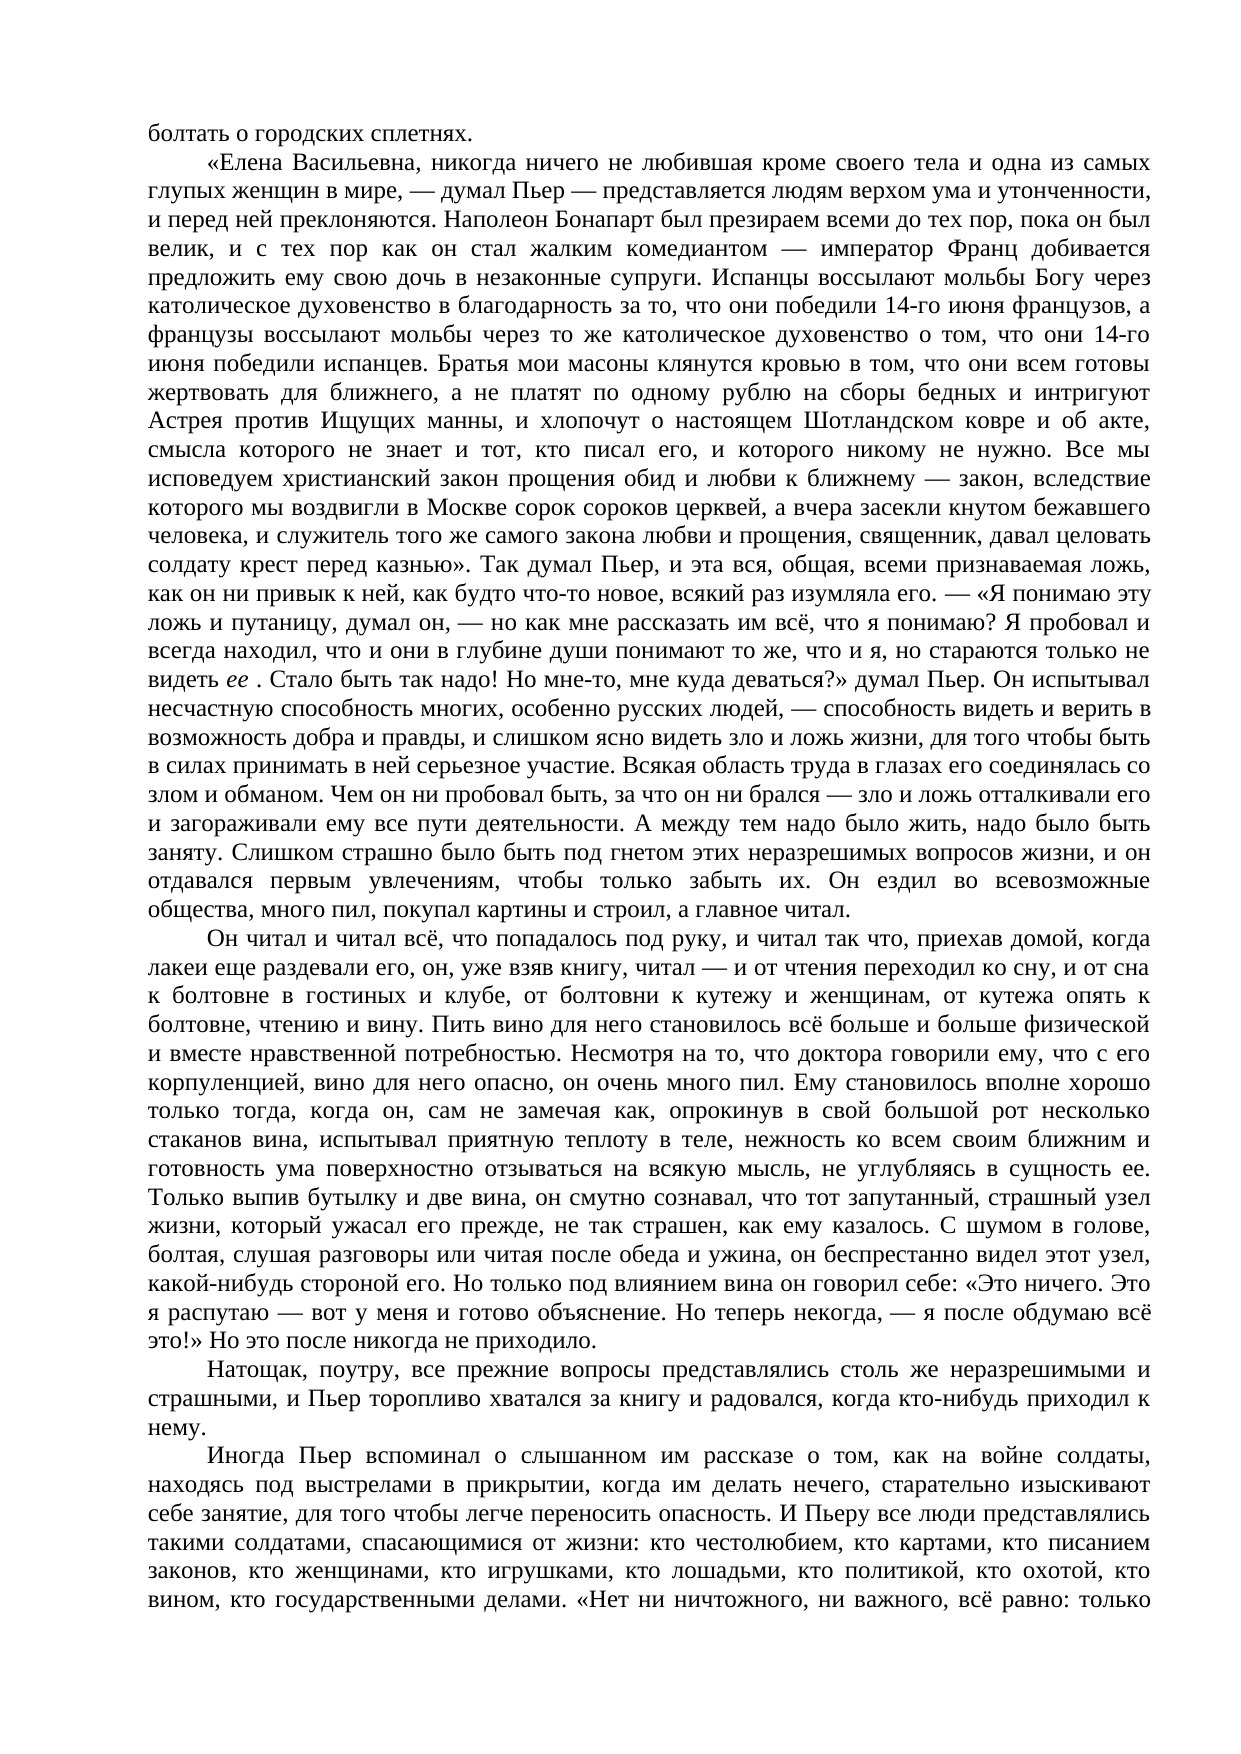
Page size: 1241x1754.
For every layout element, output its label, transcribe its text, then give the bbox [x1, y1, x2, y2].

text Натощак, поутру, все прежние вопросы представлялись столь же неразрешимыми и страшными, и Пьер торопливо хватался за книгу и радовался, когда кто-нибудь приходил к нему. [148, 1354, 1152, 1441]
text болтать о городских сплетнях. [148, 118, 1152, 147]
text Он читал и читал всё, что попадалось под руку, и читал так что, приехав домой, когда лакеи еще раздевали его, он, уже взяв книгу, читал — и от чтения переходил ко сну, и от сна к болтовне в гостиных и клубе, от болтовни к кутежу и женщинам, от кутежа опять к болтовне, чтению и вину. Пить вино для него становилось всё больше и больше физической и вместе нравственной потребностью. Несмотря на то, что доктора говорили ему, что с его корпуленцией, вино для него опасно, он очень много пил. Ему становилось вполне хорошо только тогда, когда он, сам не замечая как, опрокинув в свой большой рот несколько стаканов вина, испытывал приятную теплоту в теле, нежность ко всем своим ближним и готовность ума поверхностно отзываться на всякую мысль, не углубляясь в сущность ее. Только выпив бутылку и две вина, он смутно сознавал, что тот запутанный, страшный узел жизни, который ужасал его прежде, не так страшен, как ему казалось. С шумом в голове, болтая, слушая разговоры или читая после обеда и ужина, он беспрестанно видел этот узел, какой-нибудь стороной его. Но только под влиянием вина он говорил себе: «Это ничего. Это я распутаю — вот у меня и готово объяснение. Но теперь некогда, — я после обдумаю всё это!» Но это после никогда не приходило. [148, 923, 1152, 1354]
text «Елена Васильевна, никогда ничего не любившая кроме своего тела и одна из самых глупых женщин в мире, — думал Пьер — представляется людям верхом ума и утонченности, и перед ней преклоняются. Наполеон Бонапарт был презираем всеми до тех пор, пока он был велик, и с тех пор как он стал жалким комедиантом — император Франц добивается предложить ему свою дочь в незаконные супруги. Испанцы воссылают мольбы Богу через католическое духовенство в благодарность за то, что они победили 14-го июня французов, а французы воссылают мольбы через то же католическое духовенство о том, что они 14-го июня победили испанцев. Братья мои масоны клянутся кровью в том, что они всем готовы жертвовать для ближнего, а не платят по одному рублю на сборы бедных и интригуют Астрея против Ищущих манны, и хлопочут о настоящем Шотландском ковре и об акте, смысла которого не знает и тот, кто писал его, и которого никому не нужно. Все мы исповедуем христианский закон прощения обид и любви к ближнему — закон, вследствие которого мы воздвигли в Москве сорок сороков церквей, а вчера засекли кнутом бежавшего человека, и служитель того же самого закона любви и прощения, священник, давал целовать солдату крест перед казнью». Так думал Пьер, и эта вся, общая, всеми признаваемая ложь, как он ни привык к ней, как будто что-то новое, всякий раз изумляла его. — «Я понимаю эту ложь и путаницу, думал он, — но как мне рассказать им всё, что я понимаю? Я пробовал и всегда находил, что и они в глубине души понимают то же, что и я, но стараются только не видеть ее . Стало быть так надо! Но мне-то, мне куда деваться?» думал Пьер. Он испытывал несчастную способность многих, особенно русских людей, — способность видеть и верить в возможность добра и правды, и слишком ясно видеть зло и ложь жизни, для того чтобы быть в силах принимать в ней серьезное участие. Всякая область труда в глазах его соединялась со злом и обманом. Чем он ни пробовал быть, за что он ни брался — зло и ложь отталкивали его и загораживали ему все пути деятельности. А между тем надо было жить, надо было быть заняту. Слишком страшно было быть под гнетом этих неразрешимых вопросов жизни, и он отдавался первым увлечениям, чтобы только забыть их. Он ездил во всевозможные общества, много пил, покупал картины и строил, а главное читал. [148, 147, 1152, 923]
text Иногда Пьер вспоминал о слышанном им рассказе о том, как на войне солдаты, находясь под выстрелами в прикрытии, когда им делать нечего, старательно изыскивают себе занятие, для того чтобы легче переносить опасность. И Пьеру все люди представлялись такими солдатами, спасающимися от жизни: кто честолюбием, кто картами, кто писанием законов, кто женщинами, кто игрушками, кто лошадьми, кто политикой, кто охотой, кто вином, кто государственными делами. «Нет ни ничтожного, ни важного, всё равно: только [148, 1441, 1152, 1613]
